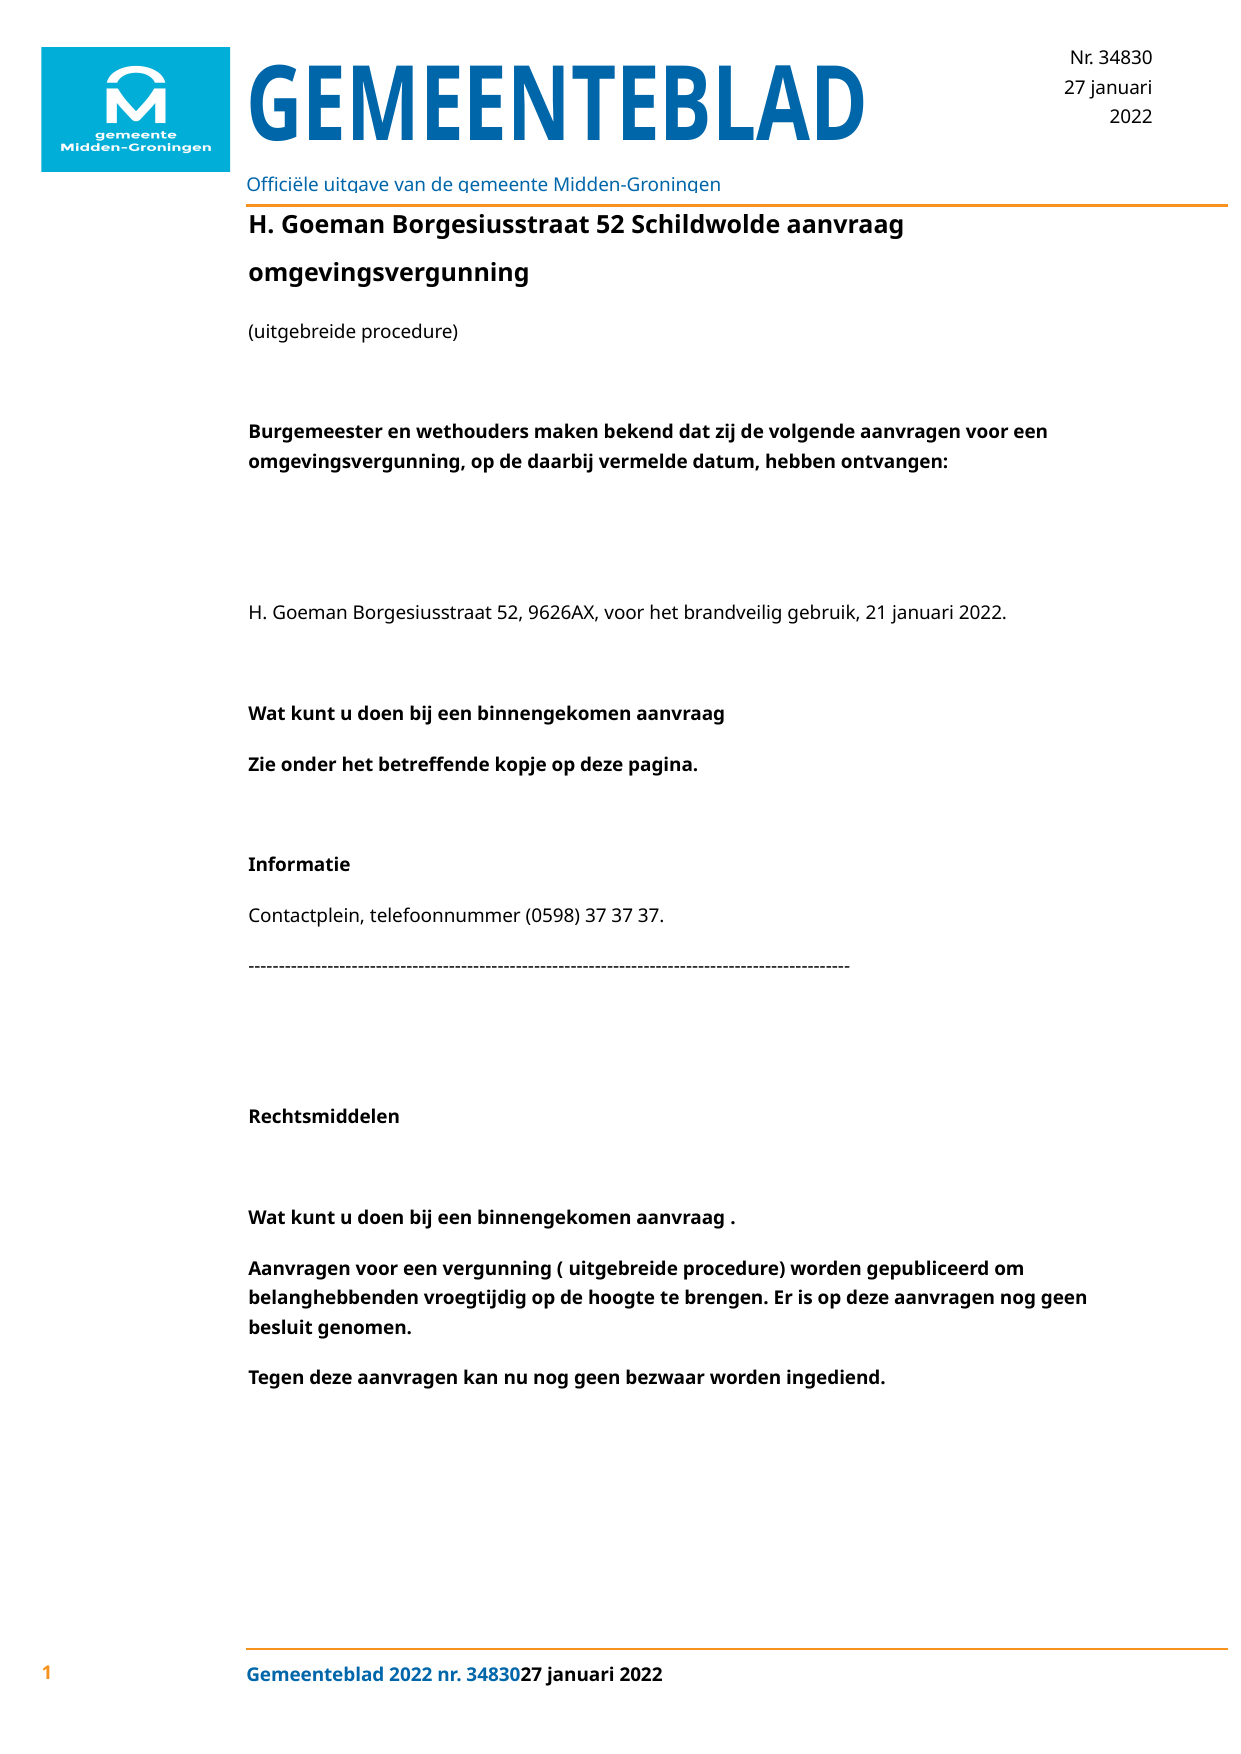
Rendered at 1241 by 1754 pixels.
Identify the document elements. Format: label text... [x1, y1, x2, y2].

text Wat kunt u doen bij een binnengekomen aanvraag . [248, 1204, 1152, 1230]
picture [107, 89, 165, 122]
text Burgemeester en wethouders maken bekend dat zij de volgende aanvragen voor een omgevingsvergunning, op de daarbij vermelde datum, hebben ontvangen: [248, 419, 1152, 474]
text Contactplein, telefoonnummer (0598) 37 37 37. [248, 902, 1152, 928]
text Rechtsmiddelen [248, 1104, 1152, 1129]
text Informatie [248, 852, 1152, 877]
text Wat kunt u doen bij een binnengekomen aanvraag [248, 700, 1152, 726]
text Aanvragen voor een vergunning ( uitgebreide procedure) worden gepubliceerd om belanghebbenden vroegtijdig op de hoogte te brengen. Er is op deze aanvragen nog geen besluit genomen. [248, 1255, 1152, 1340]
text Tegen deze aanvragen kan nu nog geen bezwaar worden ingediend. [248, 1364, 1152, 1390]
text H. Goeman Borgesiusstraat 52, 9626AX, voor het brandveilig gebruik, 21 januari 2022. [248, 599, 1152, 625]
text (uitgebreide procedure) [248, 318, 1152, 344]
text H. Goeman Borgesiusstraat 52 Schildwolde aanvraag omgevingsvergunning [248, 207, 1152, 288]
text --------------------------------------------------------------------------------------------------- [248, 952, 1152, 978]
picture [184, 146, 190, 153]
text Zie onder het betreffende kopje op deze pagina. [248, 751, 1152, 777]
picture [108, 66, 164, 82]
